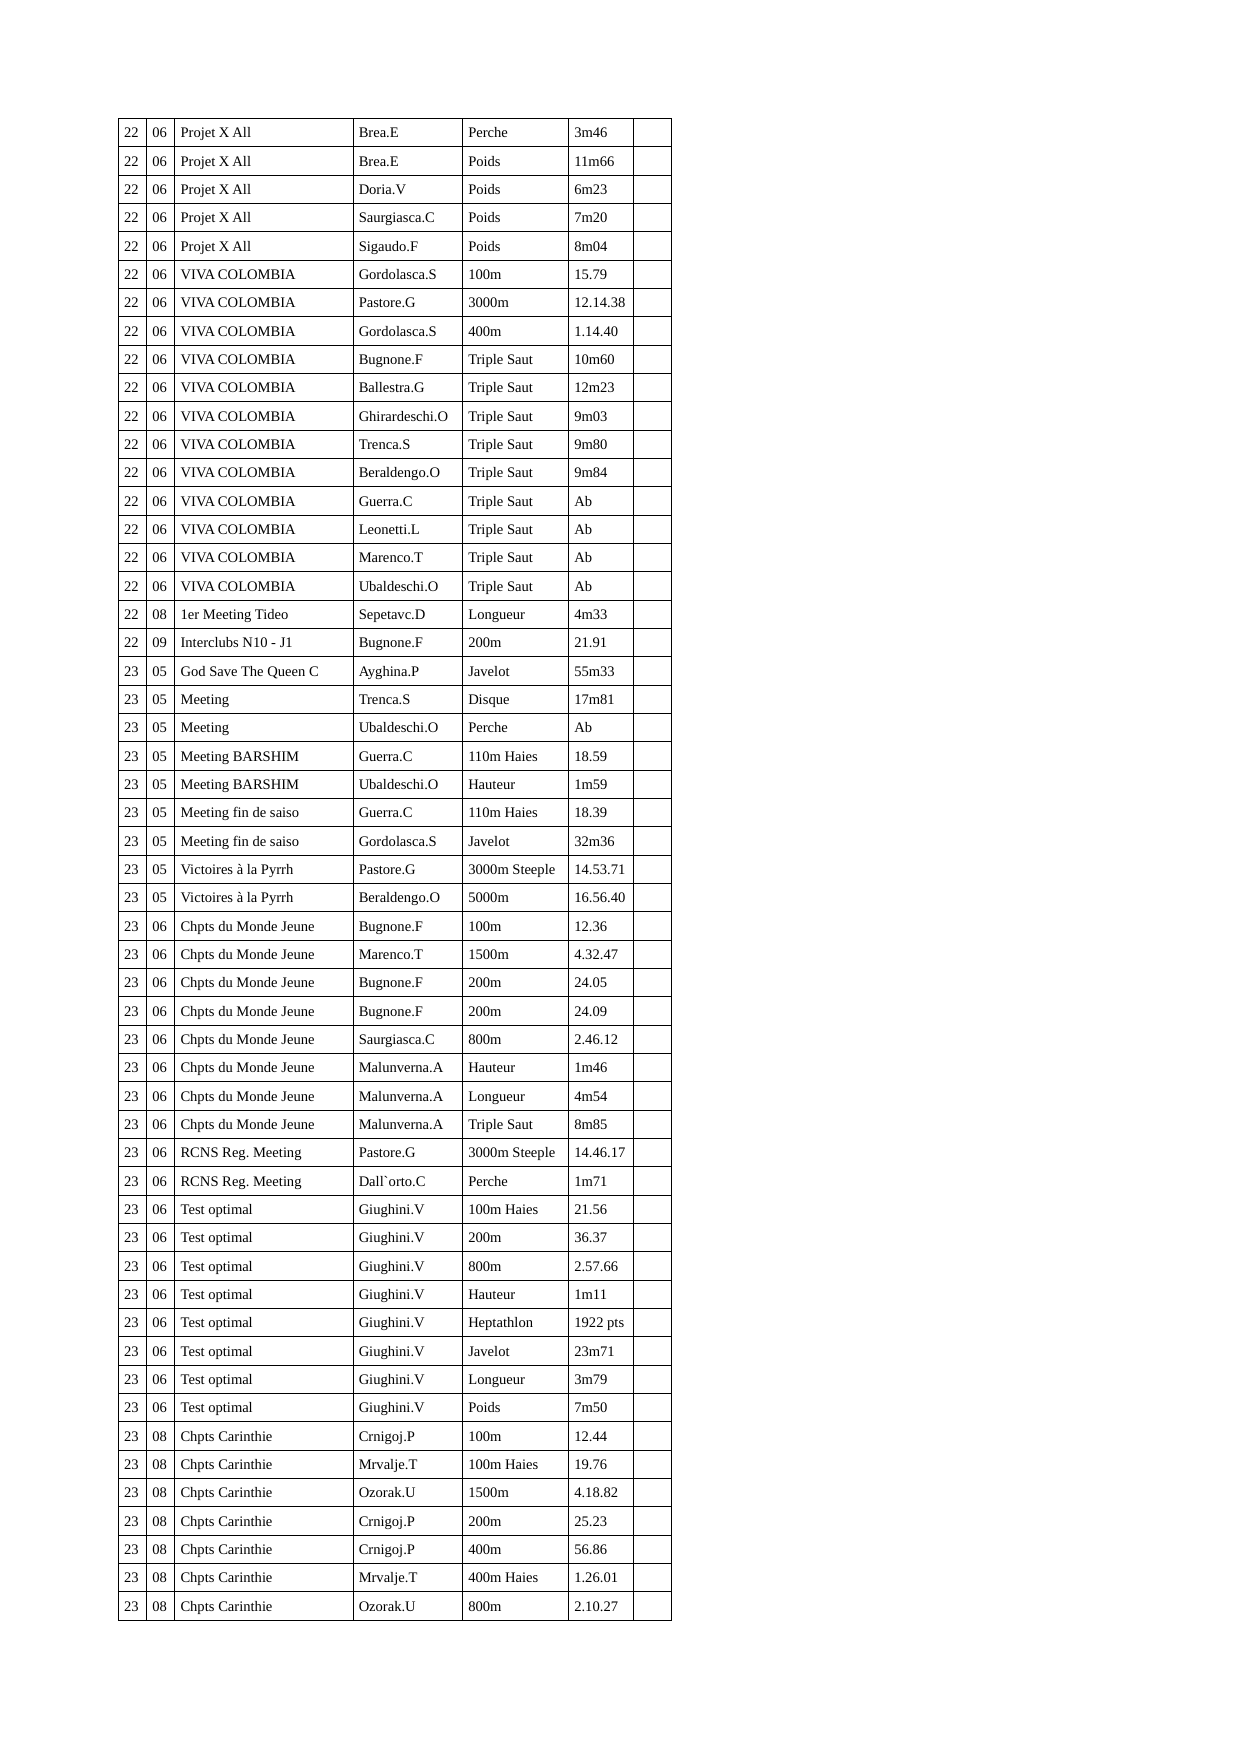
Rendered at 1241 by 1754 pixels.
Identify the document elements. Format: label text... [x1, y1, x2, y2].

table_cell Gordolasca.S [354, 261, 462, 288]
table_cell 200m [463, 969, 568, 996]
table_cell 18.39 [569, 799, 633, 826]
table_cell 21.56 [569, 1196, 633, 1223]
table_cell 22 [119, 544, 146, 571]
table_cell 1er Meeting Tideo [175, 601, 353, 628]
table_cell Giughini.V [354, 1196, 462, 1223]
table_cell 4.32.47 [569, 941, 633, 968]
table_cell 23 [119, 1252, 146, 1280]
table_cell 22 [119, 601, 146, 628]
table_cell 06 [147, 572, 174, 600]
table_cell 10m60 [569, 346, 633, 373]
table_cell 22 [119, 516, 146, 543]
table_cell Giughini.V [354, 1309, 462, 1336]
table_cell Pastore.G [354, 289, 462, 316]
table_cell 8m04 [569, 232, 633, 260]
table_cell 22 [119, 374, 146, 401]
table_cell 2.57.66 [569, 1252, 633, 1280]
table_cell [634, 176, 671, 203]
table_cell 06 [147, 232, 174, 260]
table_cell [634, 374, 671, 401]
table_cell 36.37 [569, 1224, 633, 1251]
table_cell 24.09 [569, 997, 633, 1025]
table_cell Test optimal [175, 1252, 353, 1280]
table_cell 06 [147, 1111, 174, 1138]
table_cell 200m [463, 1507, 568, 1535]
table_cell Giughini.V [354, 1281, 462, 1308]
table_cell 23 [119, 827, 146, 855]
table_cell Bugnone.F [354, 969, 462, 996]
table_cell 1922 pts [569, 1309, 633, 1336]
table_cell Trenca.S [354, 431, 462, 458]
table_cell Chpts Carinthie [175, 1592, 353, 1620]
table_cell 06 [147, 1366, 174, 1393]
table_cell Crnigoj.P [354, 1422, 462, 1450]
table_cell Hauteur [463, 1281, 568, 1308]
table_cell 22 [119, 317, 146, 345]
table_cell Projet X All [175, 176, 353, 203]
table_cell 06 [147, 1139, 174, 1166]
table_cell Test optimal [175, 1309, 353, 1336]
table_cell 23 [119, 1564, 146, 1591]
table_cell 22 [119, 459, 146, 486]
table_cell [634, 119, 671, 146]
table_cell 1m46 [569, 1054, 633, 1081]
table_cell [634, 346, 671, 373]
table_cell Projet X All [175, 119, 353, 146]
table_cell 12.14.38 [569, 289, 633, 316]
table_cell [634, 1082, 671, 1110]
table_cell Test optimal [175, 1366, 353, 1393]
table_cell 23 [119, 1536, 146, 1563]
table_cell Pastore.G [354, 1139, 462, 1166]
table_cell [634, 714, 671, 741]
table_cell Triple Saut [463, 487, 568, 515]
table_cell 22 [119, 147, 146, 175]
table_cell 22 [119, 487, 146, 515]
table_cell 06 [147, 204, 174, 231]
table_cell 21.91 [569, 629, 633, 656]
table_cell Meeting fin de saiso [175, 799, 353, 826]
table_cell Marenco.T [354, 544, 462, 571]
table_cell [634, 1026, 671, 1053]
table_cell 23 [119, 1026, 146, 1053]
table_cell 08 [147, 1536, 174, 1563]
table_cell Projet X All [175, 147, 353, 175]
table_cell 06 [147, 1167, 174, 1195]
table_cell RCNS Reg. Meeting [175, 1139, 353, 1166]
table_cell Bugnone.F [354, 346, 462, 373]
table_cell 23 [119, 969, 146, 996]
table_cell 06 [147, 487, 174, 515]
table_cell Longueur [463, 1366, 568, 1393]
table_cell 3000m Steeple [463, 1139, 568, 1166]
table_cell 06 [147, 1394, 174, 1421]
table_cell Longueur [463, 1082, 568, 1110]
table_cell Leonetti.L [354, 516, 462, 543]
table_cell Chpts Carinthie [175, 1536, 353, 1563]
table_cell Triple Saut [463, 1111, 568, 1138]
table_cell 06 [147, 1281, 174, 1308]
table_cell 9m80 [569, 431, 633, 458]
table_cell 23 [119, 1309, 146, 1336]
table_cell 11m66 [569, 147, 633, 175]
table_cell Test optimal [175, 1394, 353, 1421]
table_cell Sigaudo.F [354, 232, 462, 260]
table_cell 1m11 [569, 1281, 633, 1308]
table_cell [634, 1394, 671, 1421]
table_cell Ghirardeschi.O [354, 402, 462, 430]
table_cell Poids [463, 147, 568, 175]
table_cell 06 [147, 912, 174, 940]
table_cell 23 [119, 1337, 146, 1365]
table_cell 200m [463, 997, 568, 1025]
table_cell Javelot [463, 657, 568, 685]
table_cell [634, 1054, 671, 1081]
table_cell [634, 261, 671, 288]
table_cell Giughini.V [354, 1337, 462, 1365]
table_cell 06 [147, 176, 174, 203]
table_cell Victoires à la Pyrrh [175, 884, 353, 911]
table_cell 100m Haies [463, 1451, 568, 1478]
table_cell Ozorak.U [354, 1479, 462, 1506]
table_cell 32m36 [569, 827, 633, 855]
table_cell God Save The Queen C [175, 657, 353, 685]
table_cell 15.79 [569, 261, 633, 288]
table_cell 22 [119, 232, 146, 260]
table_cell 23 [119, 997, 146, 1025]
table_cell Ubaldeschi.O [354, 771, 462, 798]
table_cell VIVA COLOMBIA [175, 374, 353, 401]
table_cell Malunverna.A [354, 1054, 462, 1081]
table_cell Brea.E [354, 119, 462, 146]
table_cell 400m Haies [463, 1564, 568, 1591]
table_cell Ab [569, 487, 633, 515]
table_cell 1500m [463, 1479, 568, 1506]
table_cell Poids [463, 232, 568, 260]
table_cell 9m03 [569, 402, 633, 430]
table_cell [634, 487, 671, 515]
table_cell Brea.E [354, 147, 462, 175]
table_cell 800m [463, 1252, 568, 1280]
table_cell Test optimal [175, 1196, 353, 1223]
table_cell Mrvalje.T [354, 1451, 462, 1478]
table_cell 8m85 [569, 1111, 633, 1138]
table_cell 22 [119, 289, 146, 316]
table_cell Triple Saut [463, 374, 568, 401]
table_cell Triple Saut [463, 544, 568, 571]
table_cell [634, 657, 671, 685]
table_cell Crnigoj.P [354, 1536, 462, 1563]
table_cell 100m Haies [463, 1196, 568, 1223]
table_cell 17m81 [569, 686, 633, 713]
table_cell Chpts du Monde Jeune [175, 912, 353, 940]
table_cell 55m33 [569, 657, 633, 685]
table_cell 19.76 [569, 1451, 633, 1478]
table_cell Beraldengo.O [354, 884, 462, 911]
table_cell Ayghina.P [354, 657, 462, 685]
table_cell 06 [147, 317, 174, 345]
table_cell 16.56.40 [569, 884, 633, 911]
table_cell Ab [569, 544, 633, 571]
table_cell Saurgiasca.C [354, 204, 462, 231]
table_cell 400m [463, 317, 568, 345]
table_cell 22 [119, 431, 146, 458]
table_cell 23 [119, 1479, 146, 1506]
table_cell 1.14.40 [569, 317, 633, 345]
table_cell [634, 1309, 671, 1336]
table_cell 3000m Steeple [463, 856, 568, 883]
table_cell 05 [147, 742, 174, 770]
table_cell 23 [119, 912, 146, 940]
table_cell 06 [147, 289, 174, 316]
table_cell 18.59 [569, 742, 633, 770]
table_cell [634, 1111, 671, 1138]
table_cell Giughini.V [354, 1394, 462, 1421]
table_cell 22 [119, 204, 146, 231]
table_cell [634, 856, 671, 883]
table_cell Beraldengo.O [354, 459, 462, 486]
table_cell Ballestra.G [354, 374, 462, 401]
table_cell [634, 686, 671, 713]
table_cell 06 [147, 374, 174, 401]
table_cell Meeting [175, 714, 353, 741]
table_cell 22 [119, 629, 146, 656]
table_cell Crnigoj.P [354, 1507, 462, 1535]
table_cell [634, 1139, 671, 1166]
table_cell 08 [147, 1564, 174, 1591]
table_cell 6m23 [569, 176, 633, 203]
table_cell Triple Saut [463, 459, 568, 486]
table_cell 23 [119, 1366, 146, 1393]
table_cell 7m20 [569, 204, 633, 231]
table_cell Hauteur [463, 1054, 568, 1081]
table_cell Guerra.C [354, 799, 462, 826]
table_cell Chpts Carinthie [175, 1564, 353, 1591]
table_cell Victoires à la Pyrrh [175, 856, 353, 883]
table_cell 2.46.12 [569, 1026, 633, 1053]
table_cell 23 [119, 1224, 146, 1251]
table_cell 06 [147, 969, 174, 996]
table_cell Triple Saut [463, 402, 568, 430]
table_cell 4m54 [569, 1082, 633, 1110]
table_cell Meeting [175, 686, 353, 713]
table_cell Javelot [463, 1337, 568, 1365]
table_cell [634, 997, 671, 1025]
table_cell Malunverna.A [354, 1111, 462, 1138]
table_cell Triple Saut [463, 572, 568, 600]
table_cell 23 [119, 657, 146, 685]
table_cell 23 [119, 771, 146, 798]
table_cell Guerra.C [354, 742, 462, 770]
table_cell 23 [119, 1394, 146, 1421]
table_cell 7m50 [569, 1394, 633, 1421]
table_cell [634, 1564, 671, 1591]
table_cell [634, 572, 671, 600]
table_cell [634, 1507, 671, 1535]
table_cell 08 [147, 1451, 174, 1478]
table_cell 400m [463, 1536, 568, 1563]
table_cell RCNS Reg. Meeting [175, 1167, 353, 1195]
table_cell Ubaldeschi.O [354, 572, 462, 600]
table_cell 22 [119, 346, 146, 373]
table_cell [634, 1479, 671, 1506]
table_cell [634, 1451, 671, 1478]
table_cell [634, 1592, 671, 1620]
table_cell 22 [119, 402, 146, 430]
table_cell 22 [119, 261, 146, 288]
table_cell Poids [463, 1394, 568, 1421]
table_cell Chpts du Monde Jeune [175, 969, 353, 996]
table_cell 3m46 [569, 119, 633, 146]
table_cell 23 [119, 1451, 146, 1478]
table_cell 23 [119, 1507, 146, 1535]
table_cell 200m [463, 629, 568, 656]
table_cell [634, 1252, 671, 1280]
table_cell VIVA COLOMBIA [175, 487, 353, 515]
table_cell 06 [147, 1337, 174, 1365]
table_cell 05 [147, 856, 174, 883]
table_cell Chpts Carinthie [175, 1479, 353, 1506]
table_cell Ab [569, 516, 633, 543]
table_cell Ab [569, 714, 633, 741]
table_cell [634, 147, 671, 175]
table_cell VIVA COLOMBIA [175, 431, 353, 458]
table_cell 06 [147, 1309, 174, 1336]
table_cell Trenca.S [354, 686, 462, 713]
table_cell 23 [119, 941, 146, 968]
table_cell 2.10.27 [569, 1592, 633, 1620]
table_cell 05 [147, 657, 174, 685]
table_cell 100m [463, 261, 568, 288]
table_cell Interclubs N10 - J1 [175, 629, 353, 656]
table_cell 3m79 [569, 1366, 633, 1393]
table_cell 12m23 [569, 374, 633, 401]
table_cell 06 [147, 516, 174, 543]
table_cell 56.86 [569, 1536, 633, 1563]
table_cell [634, 1337, 671, 1365]
table_cell Meeting fin de saiso [175, 827, 353, 855]
table_cell 3000m [463, 289, 568, 316]
table_cell [634, 742, 671, 770]
table_cell VIVA COLOMBIA [175, 346, 353, 373]
table_cell [634, 1422, 671, 1450]
table_cell VIVA COLOMBIA [175, 516, 353, 543]
table_cell Chpts Carinthie [175, 1451, 353, 1478]
table_cell Chpts du Monde Jeune [175, 1026, 353, 1053]
table_cell 12.44 [569, 1422, 633, 1450]
table_cell Ozorak.U [354, 1592, 462, 1620]
table_cell Projet X All [175, 232, 353, 260]
table_cell VIVA COLOMBIA [175, 289, 353, 316]
table_cell 110m Haies [463, 799, 568, 826]
table_cell Chpts Carinthie [175, 1422, 353, 1450]
table_cell [634, 601, 671, 628]
table_cell Poids [463, 204, 568, 231]
table_cell Mrvalje.T [354, 1564, 462, 1591]
table_cell 06 [147, 119, 174, 146]
table_cell [634, 969, 671, 996]
table_cell Sepetavc.D [354, 601, 462, 628]
table_cell Giughini.V [354, 1252, 462, 1280]
table_cell [634, 884, 671, 911]
table_cell 23 [119, 1592, 146, 1620]
table_cell Projet X All [175, 204, 353, 231]
table_cell 800m [463, 1026, 568, 1053]
table_cell Giughini.V [354, 1366, 462, 1393]
table_cell Longueur [463, 601, 568, 628]
table_cell Chpts du Monde Jeune [175, 941, 353, 968]
table_cell 800m [463, 1592, 568, 1620]
table_cell 06 [147, 941, 174, 968]
table_cell Ubaldeschi.O [354, 714, 462, 741]
table_cell 06 [147, 346, 174, 373]
table_cell 06 [147, 1054, 174, 1081]
table_cell 23 [119, 686, 146, 713]
table_cell Marenco.T [354, 941, 462, 968]
table_cell 06 [147, 1196, 174, 1223]
table_cell 4.18.82 [569, 1479, 633, 1506]
table_cell 08 [147, 1592, 174, 1620]
table_cell [634, 544, 671, 571]
table_cell Javelot [463, 827, 568, 855]
table_cell Ab [569, 572, 633, 600]
table_cell [634, 1167, 671, 1195]
table_cell 06 [147, 1224, 174, 1251]
table_cell 08 [147, 1422, 174, 1450]
table_cell 22 [119, 119, 146, 146]
table_cell 23 [119, 714, 146, 741]
table_cell 06 [147, 261, 174, 288]
table_cell Perche [463, 119, 568, 146]
table_cell 05 [147, 799, 174, 826]
table_cell 08 [147, 601, 174, 628]
table_cell [634, 912, 671, 940]
table_cell 23 [119, 1111, 146, 1138]
table_cell 23 [119, 1082, 146, 1110]
table_cell Poids [463, 176, 568, 203]
table_cell Gordolasca.S [354, 317, 462, 345]
table_cell 06 [147, 1026, 174, 1053]
table_cell Chpts du Monde Jeune [175, 1082, 353, 1110]
table_cell 23 [119, 1167, 146, 1195]
table_cell [634, 1196, 671, 1223]
table_cell 22 [119, 176, 146, 203]
table_cell Bugnone.F [354, 997, 462, 1025]
table_cell [634, 459, 671, 486]
table_cell 08 [147, 1507, 174, 1535]
table_cell 14.46.17 [569, 1139, 633, 1166]
table_cell Perche [463, 1167, 568, 1195]
table_cell Perche [463, 714, 568, 741]
table_cell 23 [119, 799, 146, 826]
table_cell 23 [119, 1139, 146, 1166]
table_cell [634, 402, 671, 430]
table_cell Malunverna.A [354, 1082, 462, 1110]
table_cell 08 [147, 1479, 174, 1506]
table_cell 06 [147, 402, 174, 430]
table_cell Bugnone.F [354, 629, 462, 656]
table_cell VIVA COLOMBIA [175, 459, 353, 486]
table_cell Chpts du Monde Jeune [175, 1054, 353, 1081]
table_cell 1m59 [569, 771, 633, 798]
table_cell [634, 232, 671, 260]
table_cell Heptathlon [463, 1309, 568, 1336]
table_cell 05 [147, 771, 174, 798]
table_cell [634, 204, 671, 231]
table_cell VIVA COLOMBIA [175, 544, 353, 571]
table_cell 9m84 [569, 459, 633, 486]
table_cell [634, 827, 671, 855]
table_cell Gordolasca.S [354, 827, 462, 855]
table_cell 100m [463, 912, 568, 940]
table_cell Meeting BARSHIM [175, 771, 353, 798]
table_cell 23 [119, 742, 146, 770]
table_cell Giughini.V [354, 1224, 462, 1251]
table_cell 4m33 [569, 601, 633, 628]
table_cell VIVA COLOMBIA [175, 317, 353, 345]
table_cell 09 [147, 629, 174, 656]
table_cell [634, 1281, 671, 1308]
table_cell [634, 941, 671, 968]
table_cell 05 [147, 686, 174, 713]
table_cell VIVA COLOMBIA [175, 572, 353, 600]
table_cell 06 [147, 1252, 174, 1280]
table_cell 1500m [463, 941, 568, 968]
table_cell Dall`orto.C [354, 1167, 462, 1195]
table_cell 25.23 [569, 1507, 633, 1535]
table_cell [634, 629, 671, 656]
table_cell 1m71 [569, 1167, 633, 1195]
table_cell Bugnone.F [354, 912, 462, 940]
table_cell 23 [119, 1054, 146, 1081]
table_cell 1.26.01 [569, 1564, 633, 1591]
table_cell [634, 1536, 671, 1563]
table_cell Triple Saut [463, 516, 568, 543]
table_cell [634, 317, 671, 345]
table_cell [634, 431, 671, 458]
table_cell 23 [119, 1196, 146, 1223]
table_cell VIVA COLOMBIA [175, 261, 353, 288]
table_cell Test optimal [175, 1337, 353, 1365]
table_cell 12.36 [569, 912, 633, 940]
table_cell 23 [119, 884, 146, 911]
table_cell 5000m [463, 884, 568, 911]
table_cell 06 [147, 459, 174, 486]
table_cell 05 [147, 884, 174, 911]
table_cell Meeting BARSHIM [175, 742, 353, 770]
table_cell Chpts du Monde Jeune [175, 997, 353, 1025]
table_cell 100m [463, 1422, 568, 1450]
table_cell 110m Haies [463, 742, 568, 770]
table_cell Saurgiasca.C [354, 1026, 462, 1053]
table_cell Triple Saut [463, 346, 568, 373]
table_cell Guerra.C [354, 487, 462, 515]
table_cell 06 [147, 1082, 174, 1110]
table_cell 06 [147, 544, 174, 571]
table_cell Disque [463, 686, 568, 713]
table_cell [634, 516, 671, 543]
table_cell [634, 1224, 671, 1251]
table_cell 05 [147, 827, 174, 855]
table_cell 22 [119, 572, 146, 600]
table_cell 23 [119, 1281, 146, 1308]
table_cell Test optimal [175, 1281, 353, 1308]
table_cell Doria.V [354, 176, 462, 203]
table_cell [634, 771, 671, 798]
table_cell 24.05 [569, 969, 633, 996]
table_cell 200m [463, 1224, 568, 1251]
table_cell 23 [119, 856, 146, 883]
table_cell Triple Saut [463, 431, 568, 458]
table_cell [634, 1366, 671, 1393]
table_cell Hauteur [463, 771, 568, 798]
table_cell Test optimal [175, 1224, 353, 1251]
table_cell 23m71 [569, 1337, 633, 1365]
table_cell 05 [147, 714, 174, 741]
table_cell 06 [147, 431, 174, 458]
table_cell Pastore.G [354, 856, 462, 883]
table_cell 23 [119, 1422, 146, 1450]
table_cell VIVA COLOMBIA [175, 402, 353, 430]
table_cell [634, 289, 671, 316]
table_cell [634, 799, 671, 826]
table_cell 06 [147, 997, 174, 1025]
table_cell 14.53.71 [569, 856, 633, 883]
table_cell Chpts du Monde Jeune [175, 1111, 353, 1138]
table_cell 06 [147, 147, 174, 175]
table_cell Chpts Carinthie [175, 1507, 353, 1535]
